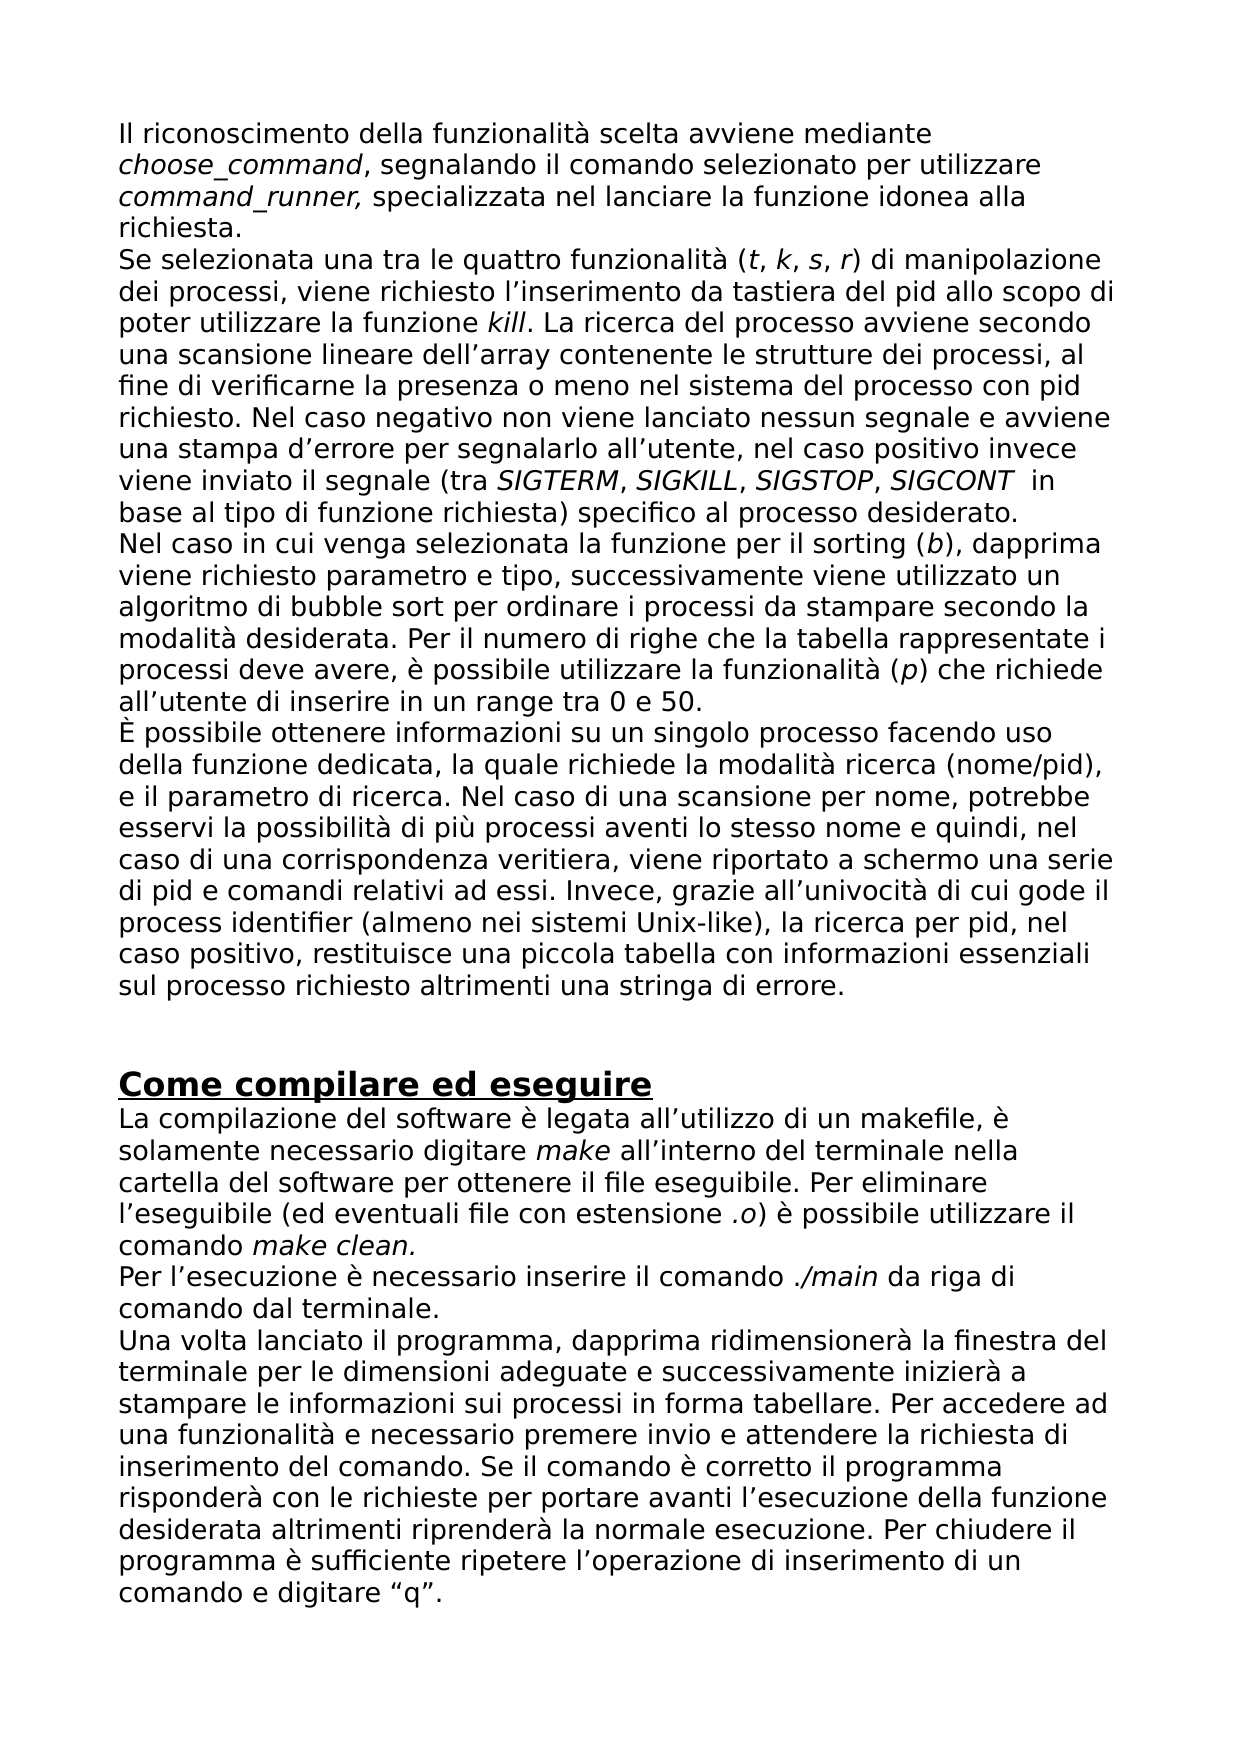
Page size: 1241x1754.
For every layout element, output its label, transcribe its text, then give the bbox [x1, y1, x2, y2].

text Come compilare ed eseguire [118, 1065, 1122, 1104]
text Per l’esecuzione è necessario inserire il comando ./main da riga di comando dal terminale. [118, 1262, 1122, 1325]
text La compilazione del software è legata all’utilizzo di un makefile, è solamente necessario digitare make all’interno del terminale nella cartella del software per ottenere il file eseguibile. Per eliminare l’eseguibile (ed eventuali file con estensione .o) è possibile utilizzare il comando make clean. [118, 1104, 1122, 1262]
text Il riconoscimento della funzionalità scelta avviene mediante choose_command, segnalando il comando selezionato per utilizzare command_runner, specializzata nel lanciare la funzione idonea alla richiesta. Se selezionata una tra le quattro funzionalità (t, k, s, r) di manipolazione dei processi, viene richiesto l’inserimento da tastiera del pid allo scopo di poter utilizzare la funzione kill. La ricerca del processo avviene secondo una scansione lineare dell’array contenente le strutture dei processi, al fine di verificarne la presenza o meno nel sistema del processo con pid richiesto. Nel caso negativo non viene lanciato nessun segnale e avviene una stampa d’errore per segnalarlo all’utente, nel caso positivo invece viene inviato il segnale (tra SIGTERM, SIGKILL, SIGSTOP, SIGCONT in base al tipo di funzione richiesta) specifico al processo desiderato. [118, 118, 1122, 528]
text È possibile ottenere informazioni su un singolo processo facendo uso della funzione dedicata, la quale richiede la modalità ricerca (nome/pid), e il parametro di ricerca. Nel caso di una scansione per nome, potrebbe esservi la possibilità di più processi aventi lo stesso nome e quindi, nel caso di una corrispondenza veritiera, viene riportato a schermo una serie di pid e comandi relativi ad essi. Invece, grazie all’univocità di cui gode il process identifier (almeno nei sistemi Unix-like), la ricerca per pid, nel caso positivo, restituisce una piccola tabella con informazioni essenziali sul processo richiesto altrimenti una stringa di errore. [118, 718, 1122, 1002]
text Nel caso in cui venga selezionata la funzione per il sorting (b), dapprima viene richiesto parametro e tipo, successivamente viene utilizzato un algoritmo di bubble sort per ordinare i processi da stampare secondo la modalità desiderata. Per il numero di righe che la tabella rappresentate i processi deve avere, è possibile utilizzare la funzionalità (p) che richiede all’utente di inserire in un range tra 0 e 50. [118, 528, 1122, 718]
text Una volta lanciato il programma, dapprima ridimensionerà la finestra del terminale per le dimensioni adeguate e successivamente inizierà a stampare le informazioni sui processi in forma tabellare. Per accedere ad una funzionalità e necessario premere invio e attendere la richiesta di inserimento del comando. Se il comando è corretto il programma risponderà con le richieste per portare avanti l’esecuzione della funzione desiderata altrimenti riprenderà la normale esecuzione. Per chiudere il programma è sufficiente ripetere l’operazione di inserimento di un comando e digitare “q”. [118, 1325, 1122, 1609]
